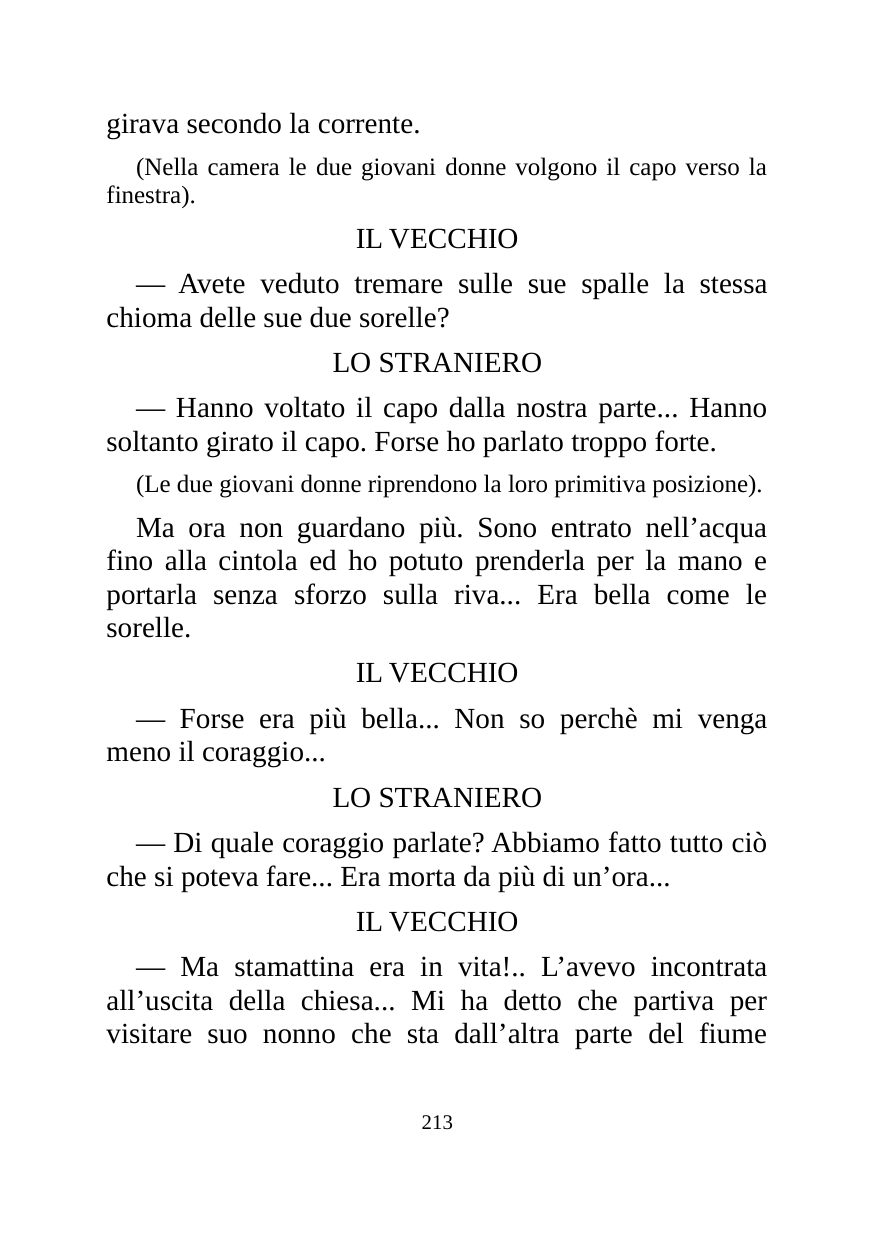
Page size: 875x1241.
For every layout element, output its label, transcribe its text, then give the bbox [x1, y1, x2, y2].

text — Hanno voltato il capo dalla nostra parte... Hanno soltanto girato il capo. Forse ho parlato troppo forte. [106, 390, 768, 457]
text — Forse era più bella... Non so perchè mi venga meno il coraggio... [106, 701, 768, 768]
text LO STRANIERO [106, 345, 768, 378]
text (Nella camera le due giovani donne volgono il capo verso la finestra). [106, 152, 768, 209]
text (Le due giovani donne riprendono la loro primitiva posizione). [106, 469, 768, 498]
text girava secondo la corrente. [106, 106, 768, 140]
text Ma ora non guardano più. Sono entrato nell’acqua fino alla cintola ed ho potuto prenderla per la mano e portarla senza sforzo sulla riva... Era bella come le sorelle. [106, 510, 768, 644]
text IL VECCHIO [106, 904, 768, 937]
text — Di quale coraggio parlate? Abbiamo fatto tutto ciò che si poteva fare... Era morta da più di un’ora... [106, 825, 768, 892]
text — Avete veduto tremare sulle sue spalle la stessa chioma delle sue due sorelle? [106, 266, 768, 333]
text — Ma stamattina era in vita!.. L’avevo incontrata all’uscita della chiesa... Mi ha detto che partiva per visitare suo nonno che sta dall’altra parte del fiume [106, 949, 768, 1050]
text LO STRANIERO [106, 780, 768, 813]
text IL VECCHIO [106, 656, 768, 689]
text IL VECCHIO [106, 221, 768, 254]
